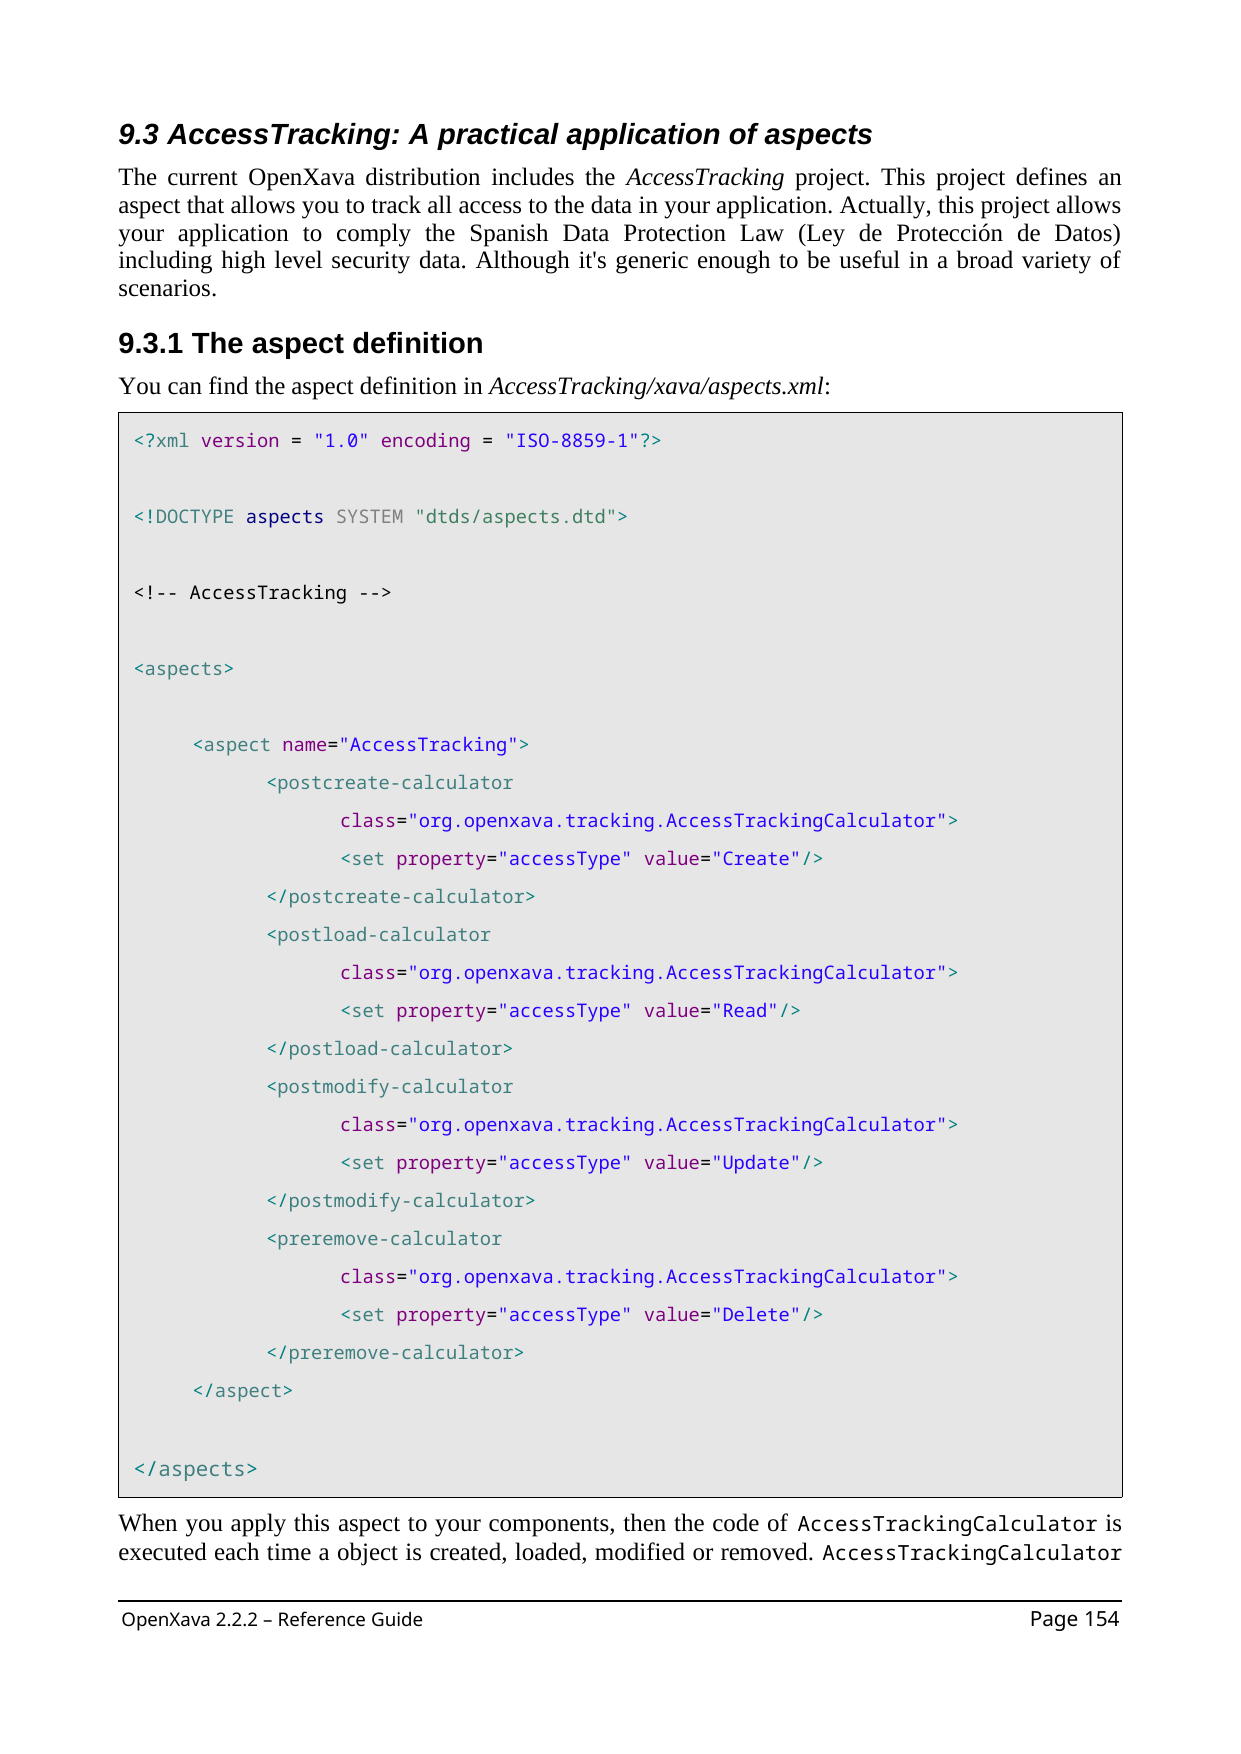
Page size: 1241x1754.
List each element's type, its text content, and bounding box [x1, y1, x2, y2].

text <set property="accessType" value="Create"/> [119, 831, 1122, 868]
text You can find the aspect definition in AccessTracking/xava/aspects.xml: [118, 372, 1122, 400]
text </postcreate-calculator> [119, 868, 1122, 907]
text <!DOCTYPE aspects SYSTEM "dtds/aspects.dtd"> [119, 488, 1122, 526]
text </aspects> [119, 1439, 1122, 1497]
subtitle The aspect definition [118, 327, 1122, 359]
text When you apply this aspect to your components, then the code of AccessTrackingCalculator is executed each time a object is created, loaded, modified or removed. AccessTrackingCalculator [118, 1509, 1122, 1566]
text <set property="accessType" value="Delete"/> [119, 1287, 1122, 1325]
text <aspects> [119, 640, 1122, 678]
text <set property="accessType" value="Read"/> [119, 983, 1122, 1021]
text </postload-calculator> [119, 1021, 1122, 1059]
text </aspect> [119, 1363, 1122, 1401]
text class="org.openxava.tracking.AccessTrackingCalculator"> [119, 944, 1122, 983]
text class="org.openxava.tracking.AccessTrackingCalculator"> [119, 792, 1122, 831]
text <!-- AccessTracking --> [119, 564, 1122, 602]
text class="org.openxava.tracking.AccessTrackingCalculator"> [119, 1249, 1122, 1287]
text </preremove-calculator> [119, 1325, 1122, 1363]
text The current OpenXava distribution includes the AccessTracking project. This project defines an aspect that allows you to track all access to the data in your application. Actually, this project allows your application to comply the Spanish Data Protection Law (Ley de Protección de Datos) including high level security data. Although it's generic enough to be useful in a broad variety of scenarios. [118, 163, 1122, 302]
text <preremove-calculator [119, 1211, 1122, 1249]
text <aspect name="AccessTracking"> [119, 716, 1122, 754]
subtitle AccessTracking: A practical application of aspects [118, 118, 1122, 151]
text <postcreate-calculator [119, 754, 1122, 792]
text <?xml version = "1.0" encoding = "ISO-8859-1"?> [119, 413, 1122, 450]
text </postmodify-calculator> [119, 1173, 1122, 1211]
text <set property="accessType" value="Update"/> [119, 1135, 1122, 1173]
text <postload-calculator [119, 907, 1122, 944]
text class="org.openxava.tracking.AccessTrackingCalculator"> [119, 1097, 1122, 1135]
text <postmodify-calculator [119, 1059, 1122, 1097]
